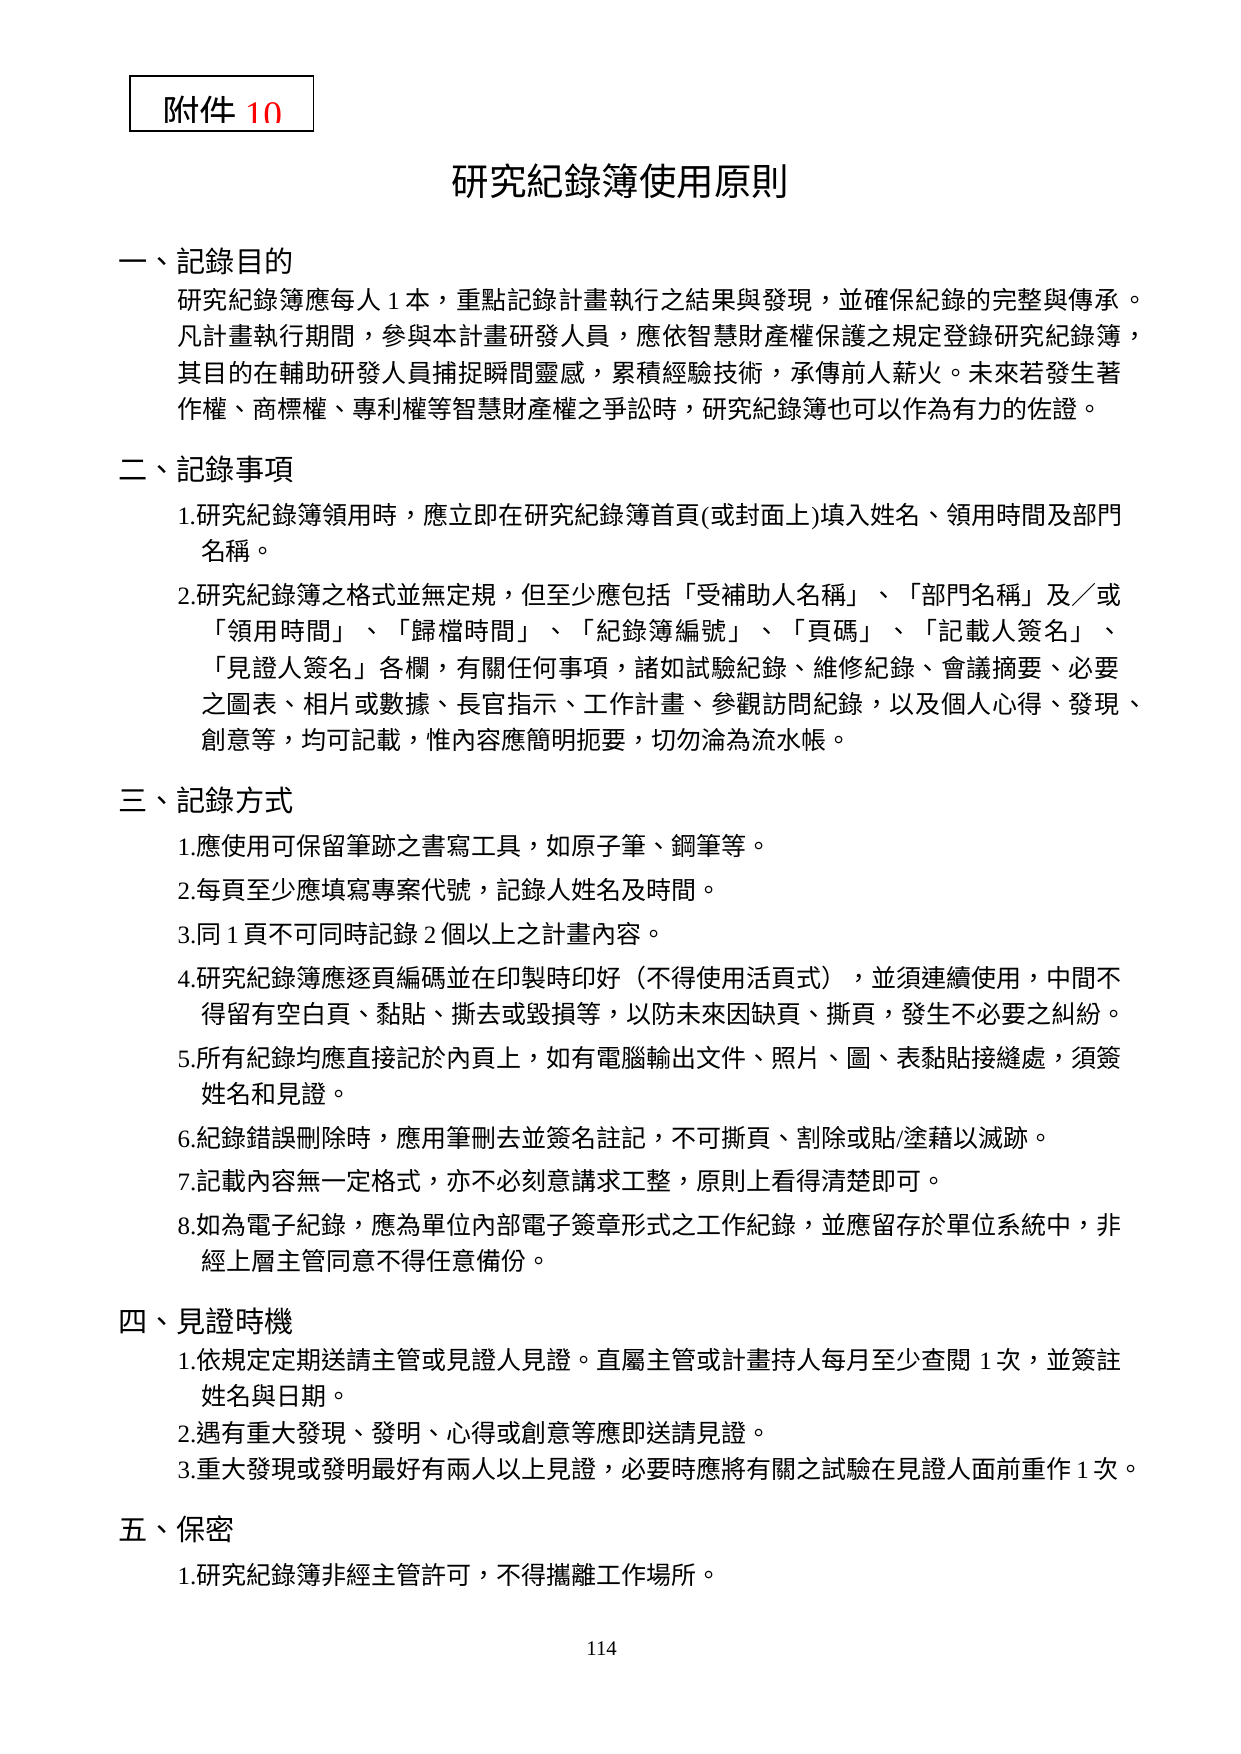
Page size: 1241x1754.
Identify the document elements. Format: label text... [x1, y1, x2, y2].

text 五、保密 [118, 1486, 1122, 1548]
text 研究紀錄簿應每人1本，重點記錄計畫執行之結果與發現，並確保紀錄的完整與傳承。凡計畫執行期間，參與本計畫研發人員，應依智慧財產權保護之規定登錄研究紀錄簿，其目的在輔助研發人員捕捉瞬間靈感，累積經驗技術，承傳前人薪火。未來若發生著作權、商標權、專利權等智慧財產權之爭訟時，研究紀錄簿也可以作為有力的佐證。 [177, 281, 1122, 426]
text 一、記錄目的 [118, 218, 1122, 281]
text 1.研究紀錄簿領用時，應立即在研究紀錄簿首頁(或封面上)填入姓名、領用時間及部門名稱。 [177, 496, 1122, 568]
text 四、見證時機 [118, 1278, 1122, 1341]
text 7.記載內容無一定格式，亦不必刻意講求工整，原則上看得清楚即可。 [177, 1162, 1122, 1198]
subtitle [131, 77, 313, 130]
text 5.所有紀錄均應直接記於內頁上，如有電腦輸出文件、照片、圖、表黏貼接縫處，須簽姓名和見證。 [177, 1038, 1122, 1111]
subtitle 附件10 [146, 84, 298, 122]
text 6.紀錄錯誤刪除時，應用筆刪去並簽名註記，不可撕頁、割除或貼/塗藉以滅跡。 [177, 1118, 1122, 1154]
text 1.應使用可保留筆跡之書寫工具，如原子筆、鋼筆等。 [177, 827, 1122, 863]
text 8.如為電子紀錄，應為單位內部電子簽章形式之工作紀錄，並應留存於單位系統中，非經上層主管同意不得任意備份。 [177, 1206, 1122, 1278]
text 2.研究紀錄簿之格式並無定規，但至少應包括「受補助人名稱」、「部門名稱」及／或「領用時間」、「歸檔時間」、「紀錄簿編號」、「頁碼」、「記載人簽名」、「見證人簽名」各欄，有關任何事項，諸如試驗紀錄、維修紀錄、會議摘要、必要之圖表、相片或數據、長官指示、工作計畫、參觀訪問紀錄，以及個人心得、發現、創意等，均可記載，惟內容應簡明扼要，切勿淪為流水帳。 [177, 576, 1122, 757]
text 3.同1頁不可同時記錄2個以上之計畫內容。 [177, 914, 1122, 951]
text 二、記錄事項 [118, 426, 1122, 488]
text 2.每頁至少應填寫專案代號，記錄人姓名及時間。 [177, 871, 1122, 907]
text 3.重大發現或發明最好有兩人以上見證，必要時應將有關之試驗在見證人面前重作1次。 [177, 1449, 1122, 1486]
text 2.遇有重大發現、發明、心得或創意等應即送請見證。 [177, 1413, 1122, 1449]
subtitle 研究紀錄簿使用原則 [118, 137, 1122, 199]
text 1.研究紀錄簿非經主管許可，不得攜離工作場所。 [177, 1556, 1122, 1592]
text 三、記錄方式 [118, 757, 1122, 819]
text 4.研究紀錄簿應逐頁編碼並在印製時印好（不得使用活頁式），並須連續使用，中間不得留有空白頁、黏貼、撕去或毀損等，以防未來因缺頁、撕頁，發生不必要之糾紛。 [177, 958, 1122, 1031]
text 1.依規定定期送請主管或見證人見證。直屬主管或計畫持人每月至少查閱1次，並簽註姓名與日期。 [177, 1341, 1122, 1413]
